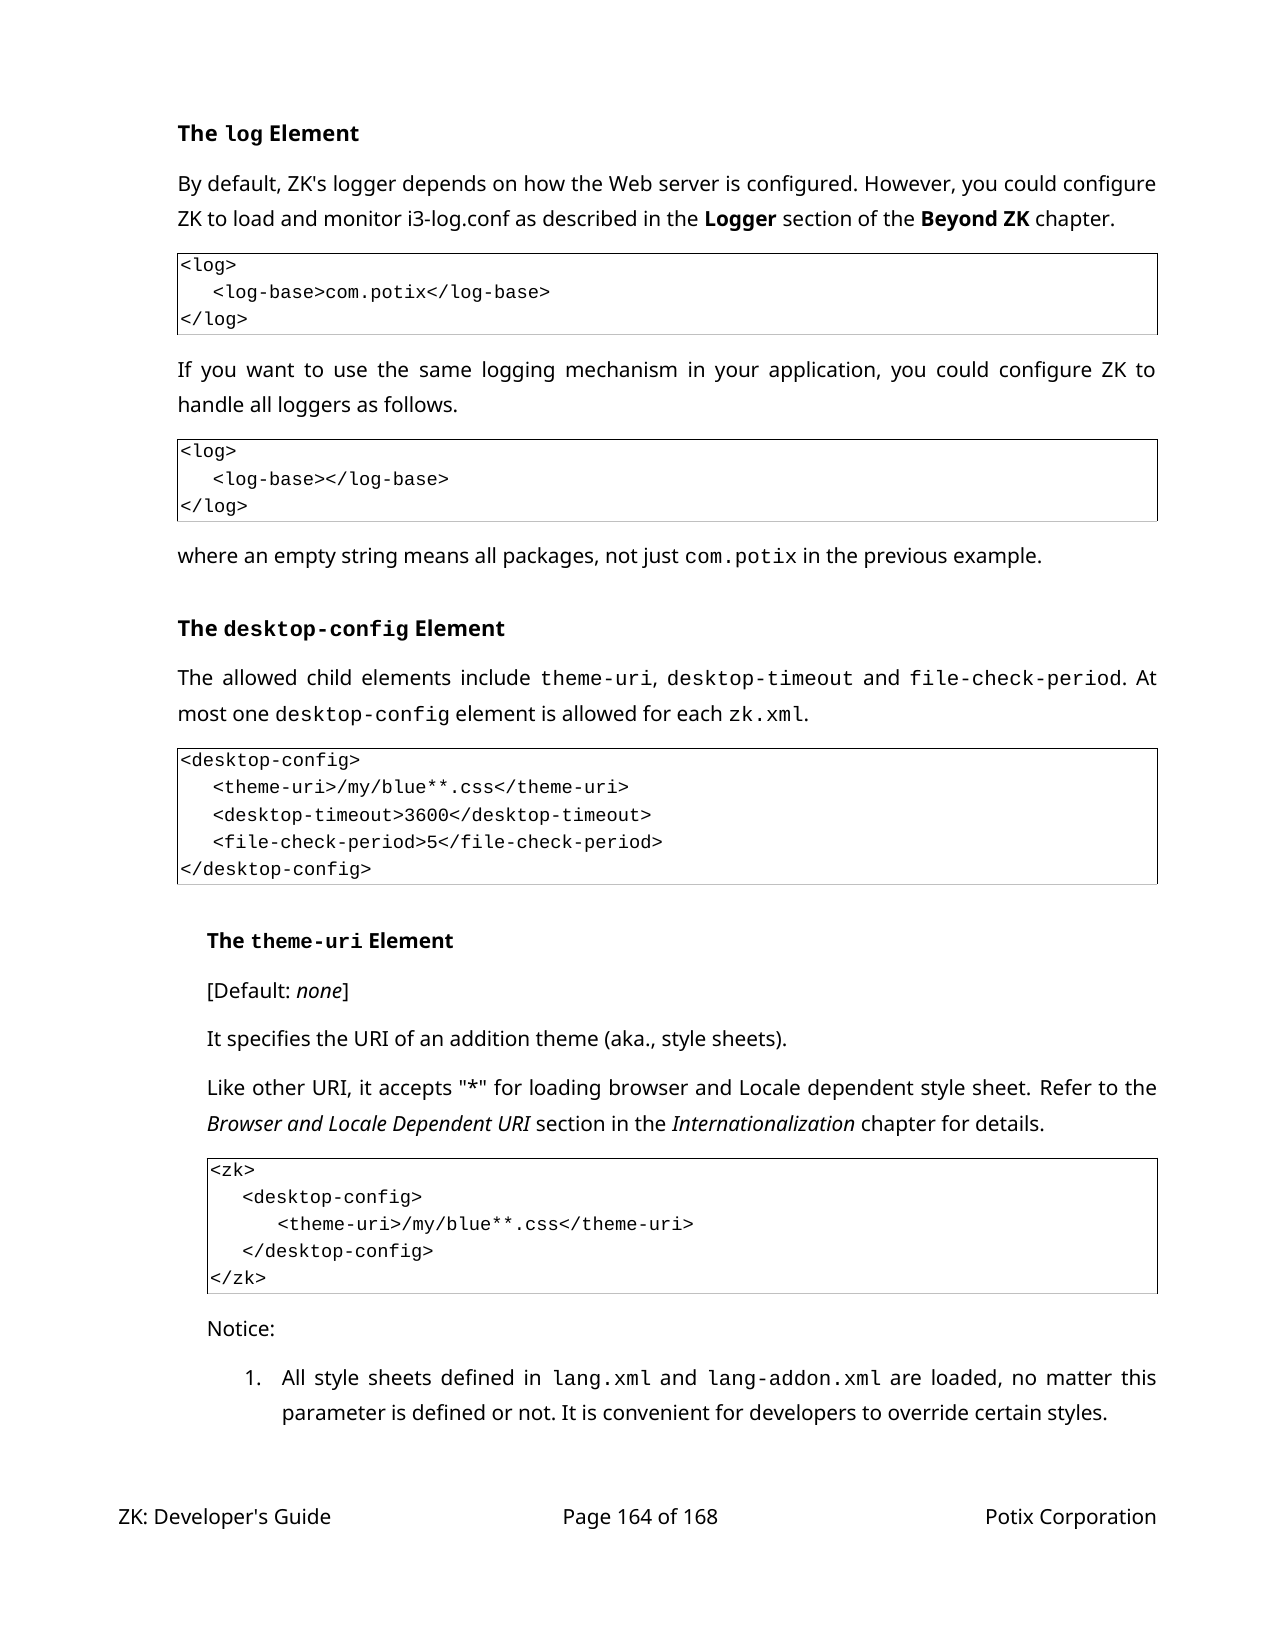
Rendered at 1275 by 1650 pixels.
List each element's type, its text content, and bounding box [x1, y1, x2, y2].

text It specifies the URI of an addition theme (aka., style sheets). [207, 1024, 1157, 1053]
text Like other URI, it accepts "*" for loading browser and Locale dependent style sheet. Refer to the Browser and Locale Dependent URI section in the Internationalization chapter for details. [207, 1073, 1157, 1137]
text <log-base></log-base> [178, 466, 1157, 491]
subtitle The theme-uri Element [207, 927, 1157, 955]
text </desktop-config> [178, 857, 1157, 884]
subtitle The log Element [177, 118, 1157, 148]
text The allowed child elements include theme-uri, desktop-timeout and file-check-period. At most one desktop-config element is allowed for each zk.xml. [177, 663, 1157, 727]
text <log-base>com.potix</log-base> [178, 280, 1157, 304]
text <desktop-config> [208, 1185, 1157, 1209]
text <theme-uri>/my/blue**.css</theme-uri> [178, 775, 1157, 799]
text <desktop-config> [178, 749, 1157, 772]
text <desktop-timeout>3600</desktop-timeout> [178, 802, 1157, 827]
text </log> [178, 307, 1157, 334]
text <log> [178, 254, 1157, 277]
text </log> [178, 494, 1157, 521]
subtitle The desktop-config Element [177, 613, 1157, 643]
text </desktop-config> [208, 1239, 1157, 1263]
text Notice: [207, 1314, 1157, 1342]
text <theme-uri>/my/blue**.css</theme-uri> [208, 1212, 1157, 1236]
text </zk> [208, 1266, 1157, 1293]
text If you want to use the same logging mechanism in your application, you could configure ZK to handle all loggers as follows. [177, 355, 1157, 419]
text <log> [178, 440, 1157, 463]
text <zk> [208, 1159, 1157, 1182]
text where an empty string means all packages, not just com.potix in the previous example. [177, 542, 1157, 570]
text By default, ZK's logger depends on how the Web server is configured. However, you could configure ZK to load and monitor i3-log.conf as described in the Logger section of the Beyond ZK chapter. [177, 169, 1157, 232]
text [Default: none] [207, 976, 1157, 1004]
text <file-check-period>5</file-check-period> [178, 829, 1157, 854]
list All style sheets defined in lang.xml and lang-addon.xml are loaded, no matter this parameter is defined or not. It is convenient for developers to override certain styles. [244, 1363, 1157, 1427]
